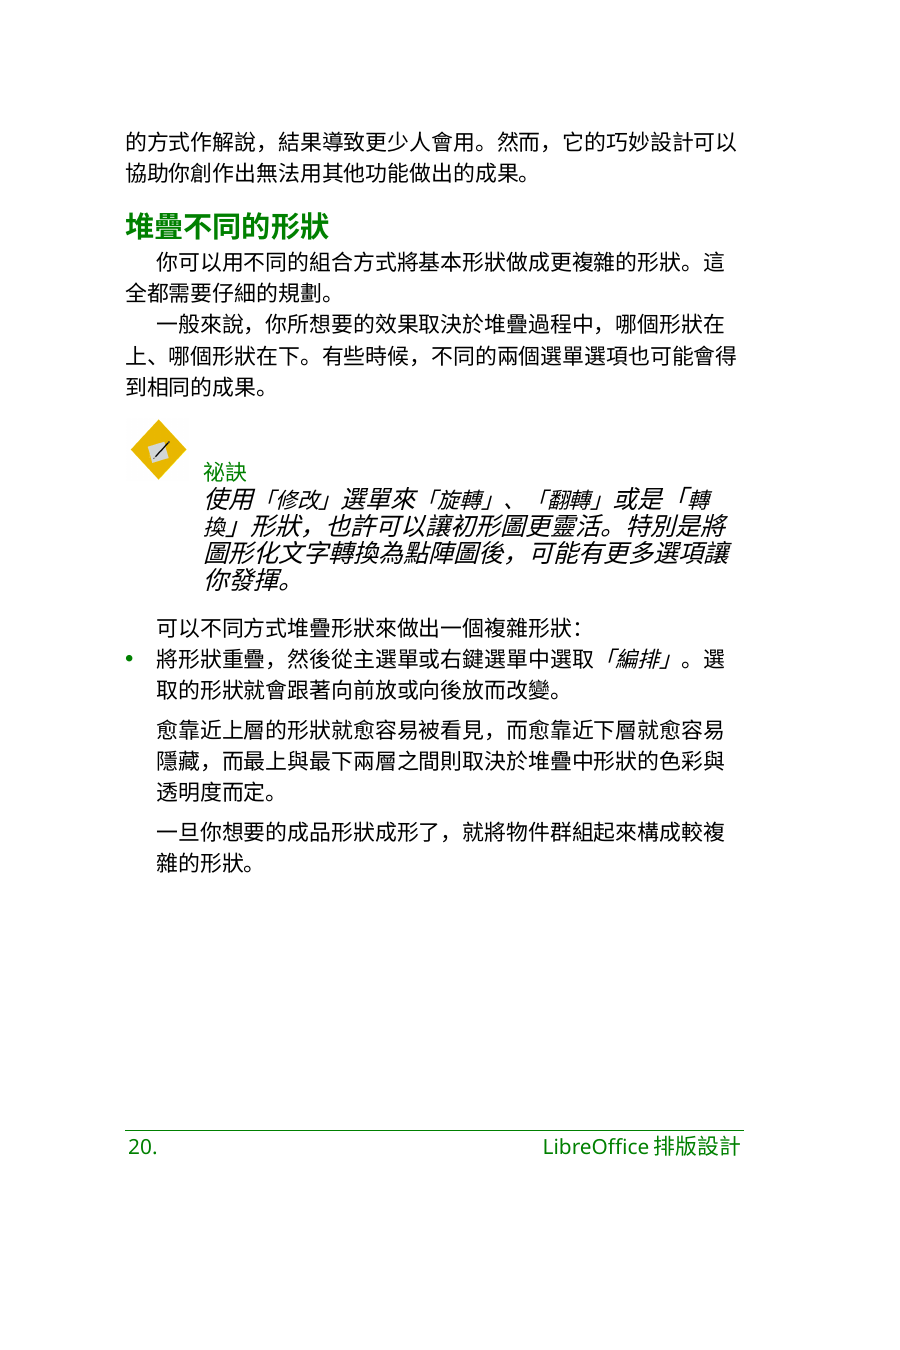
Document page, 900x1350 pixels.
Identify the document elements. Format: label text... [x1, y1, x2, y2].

text 使用「修改」選單來「旋轉」、「翻轉」或是「轉換」形狀，也許可以讓初形圖更靈活。特別是將圖形化文字轉換為點陣圖後，可能有更多選項讓你發揮。 [203, 487, 744, 595]
text 的方式作解說，結果導致更少人會用。然而，它的巧妙設計可以協助你創作出無法用其他功能做出的成果。 [125, 125, 744, 187]
picture [126, 418, 189, 481]
text 一旦你想要的成品形狀成形了，就將物件群組起來構成較複雜的形狀。 [156, 815, 744, 878]
subtitle 堆疊不同的形狀 [125, 203, 744, 245]
text 你可以用不同的組合方式將基本形狀做成更複雜的形狀。這全都需要仔細的規劃。 [125, 245, 744, 308]
text 一般來說，你所想要的效果取決於堆疊過程中，哪個形狀在上、哪個形狀在下。有些時候，不同的兩個選單選項也可能會得到相同的成果。 [125, 308, 744, 402]
text 愈靠近上層的形狀就愈容易被看見，而愈靠近下層就愈容易隱藏，而最上與最下兩層之間則取決於堆疊中形狀的色彩與透明度而定。 [156, 713, 744, 807]
list 將形狀重疊，然後從主選單或右鍵選單中選取「編排」。選取的形狀就會跟著向前放或向後放而改變。 [125, 642, 744, 705]
text 可以不同方式堆疊形狀來做出一個複雜形狀： [125, 611, 744, 642]
list 祕訣 [125, 417, 744, 487]
